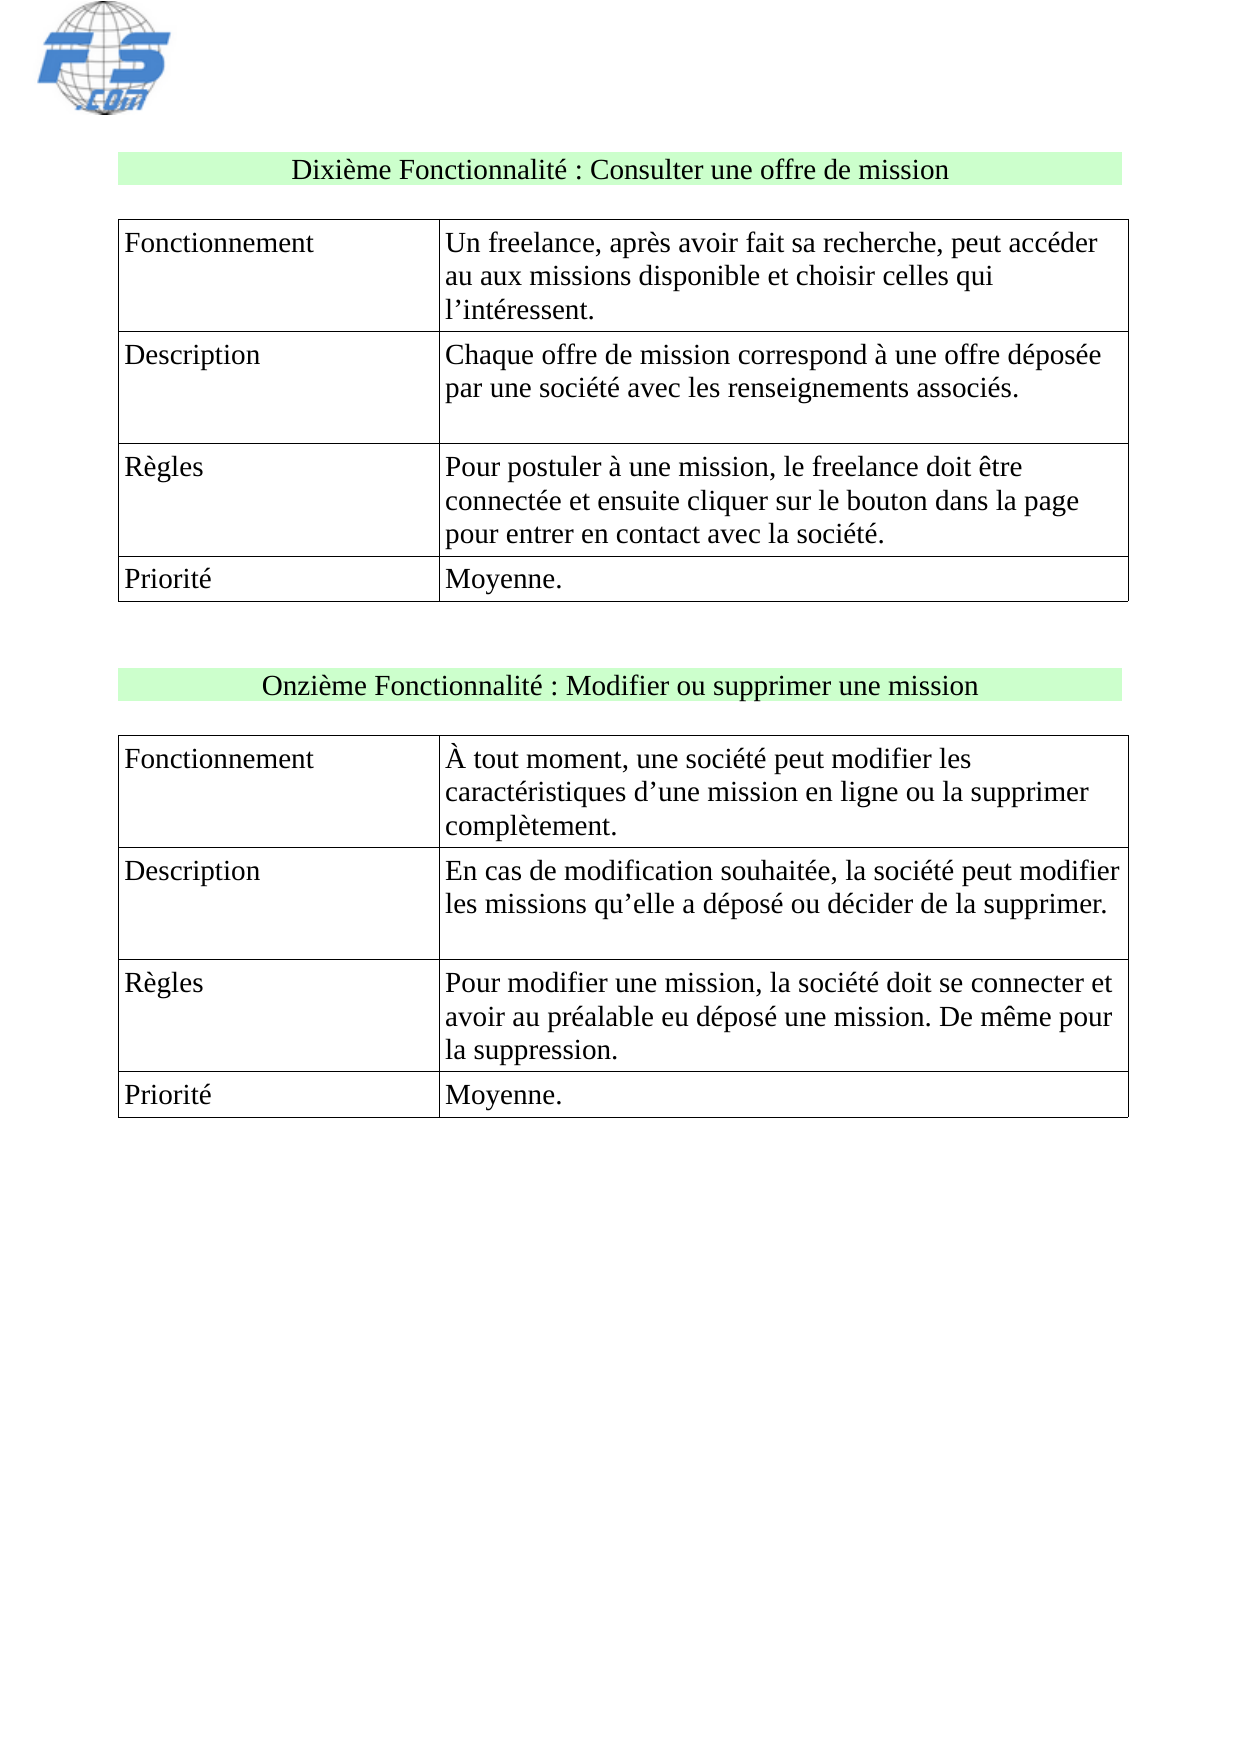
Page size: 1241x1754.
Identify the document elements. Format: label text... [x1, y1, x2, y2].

table_cell Description [119, 848, 439, 959]
table_cell Moyenne. [440, 557, 1128, 601]
table_header Fonctionnement [119, 736, 439, 847]
table_cell Pour postuler à une mission, le freelance doit être connectée et ensuite cliquer sur le bouton dans la page pour entrer en contact avec la société. [440, 444, 1128, 556]
table_header Un freelance, après avoir fait sa recherche, peut accéder au aux missions disponible et choisir celles qui l’intéressent. [440, 220, 1128, 331]
table_cell Pour modifier une mission, la société doit se connecter et avoir au préalable eu déposé une mission. De même pour la suppression. [440, 960, 1128, 1071]
table_cell Chaque offre de mission correspond à une offre déposée par une société avec les renseignements associés. [440, 332, 1128, 443]
table_cell Priorité [119, 1072, 439, 1117]
table_header Fonctionnement [119, 220, 439, 331]
picture [0, 1, 202, 115]
table_cell Description [119, 332, 439, 443]
table_cell Priorité [119, 557, 439, 601]
table_cell Règles [119, 960, 439, 1071]
table_cell Moyenne. [440, 1072, 1128, 1117]
table_header À tout moment, une société peut modifier les caractéristiques d’une mission en ligne ou la supprimer complètement. [440, 736, 1128, 847]
table_cell Règles [119, 444, 439, 556]
table_cell En cas de modification souhaitée, la société peut modifier les missions qu’elle a déposé ou décider de la supprimer. [440, 848, 1128, 959]
